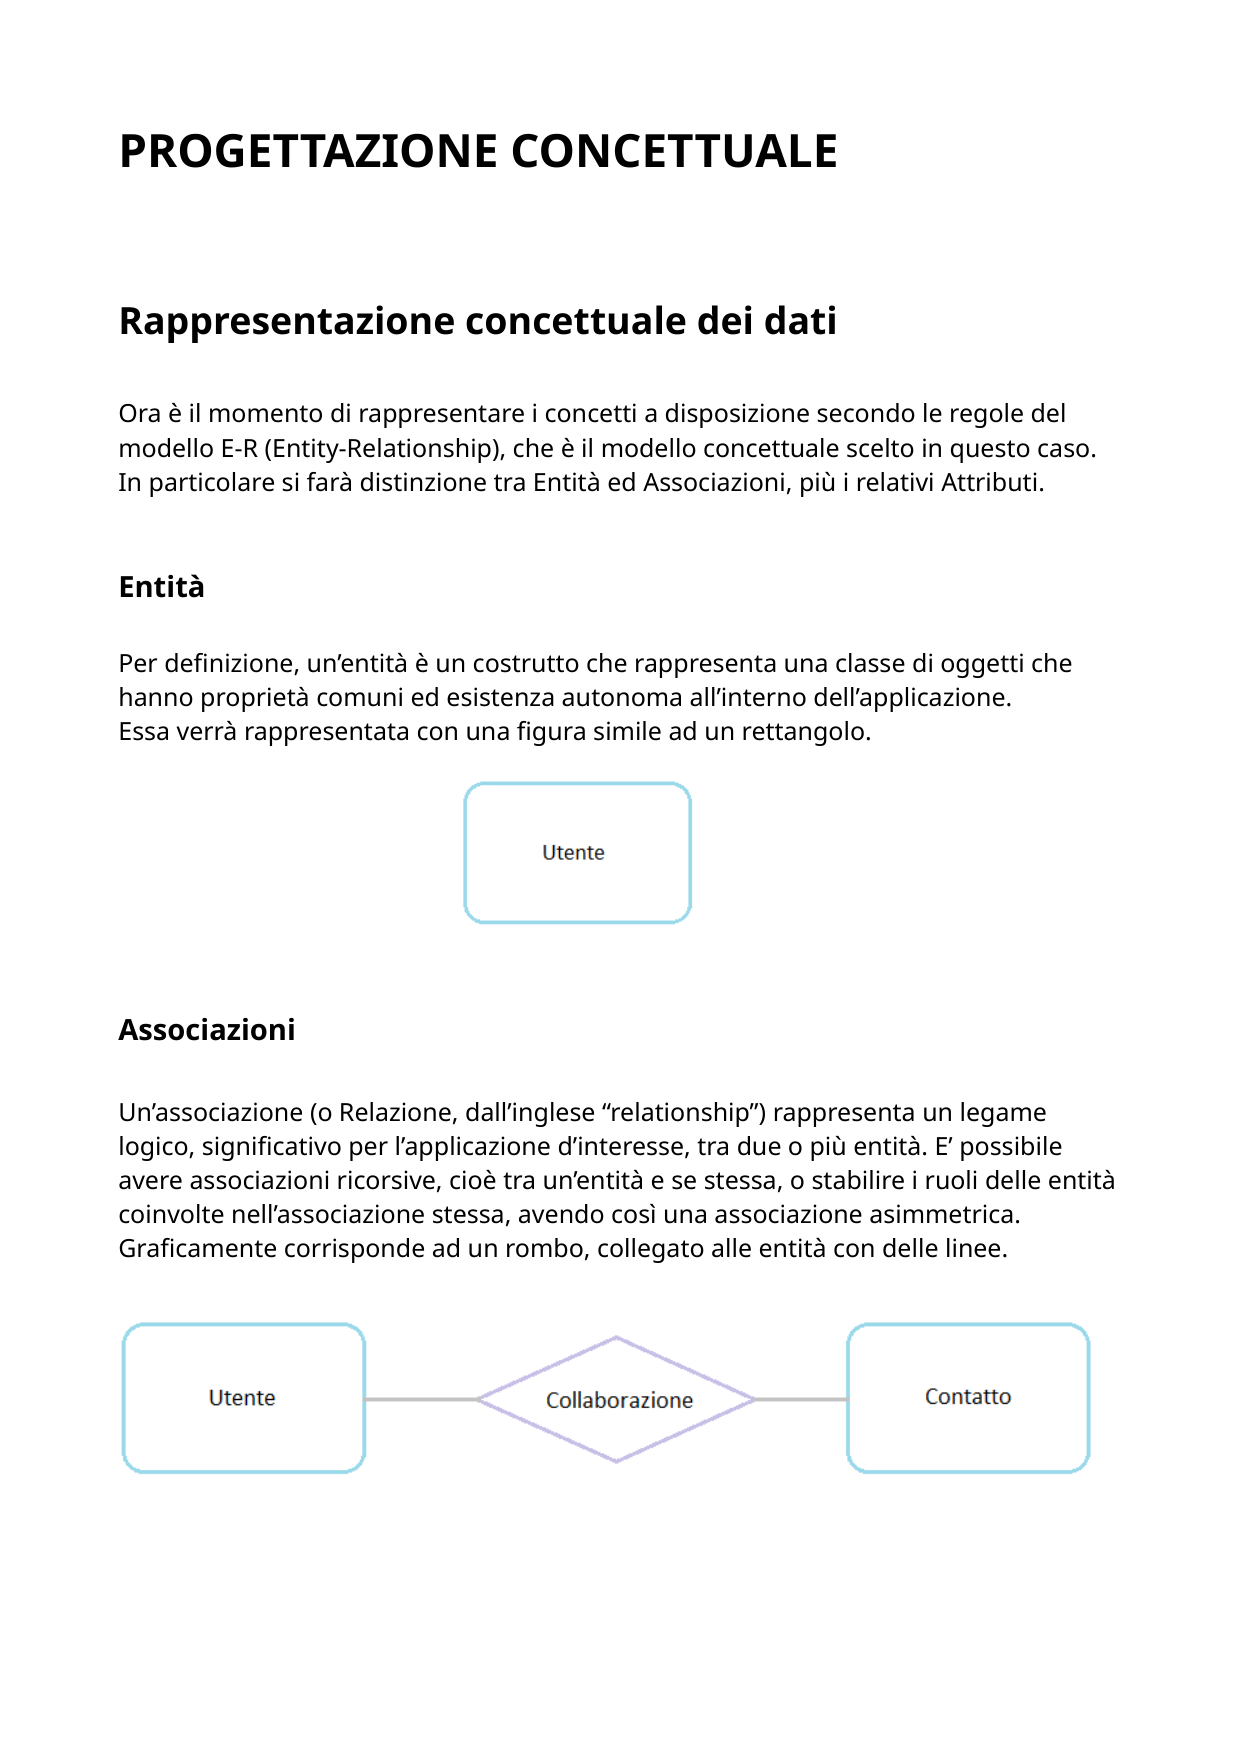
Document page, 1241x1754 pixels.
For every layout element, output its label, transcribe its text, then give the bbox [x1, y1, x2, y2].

text Un’associazione (o Relazione, dall’inglese “relationship”) rappresenta un legame logico, significativo per l’applicazione d’interesse, tra due o più entità. E’ possibile avere associazioni ricorsive, cioè tra un’entità e se stessa, o stabilire i ruoli delle entità coinvolte nell’associazione stessa, avendo così una associazione asimmetrica. [118, 1094, 1122, 1231]
text Rappresentazione concettuale dei dati [118, 294, 1122, 345]
text Graficamente corrisponde ad un rombo, collegato alle entità con delle linee. [118, 1231, 1122, 1265]
text Associazioni [118, 1009, 1122, 1049]
text Essa verrà rappresentata con una figura simile ad un rettangolo. [118, 714, 1122, 748]
text Per definizione, un’entità è un costrutto che rappresenta una classe di oggetti che hanno proprietà comuni ed esistenza autonoma all’interno dell’applicazione. [118, 646, 1122, 714]
picture [118, 1320, 1123, 1478]
text Ora è il momento di rappresentare i concetti a disposizione secondo le regole del modello E-R (Entity-Relationship), che è il modello concettuale scelto in questo caso. [118, 396, 1122, 464]
text In particolare si farà distinzione tra Entità ed Associazioni, più i relativi Attributi. [118, 464, 1122, 498]
text PROGETTAZIONE CONCETTUALE [118, 118, 1122, 181]
text Entità [118, 566, 1122, 606]
picture [462, 779, 697, 928]
